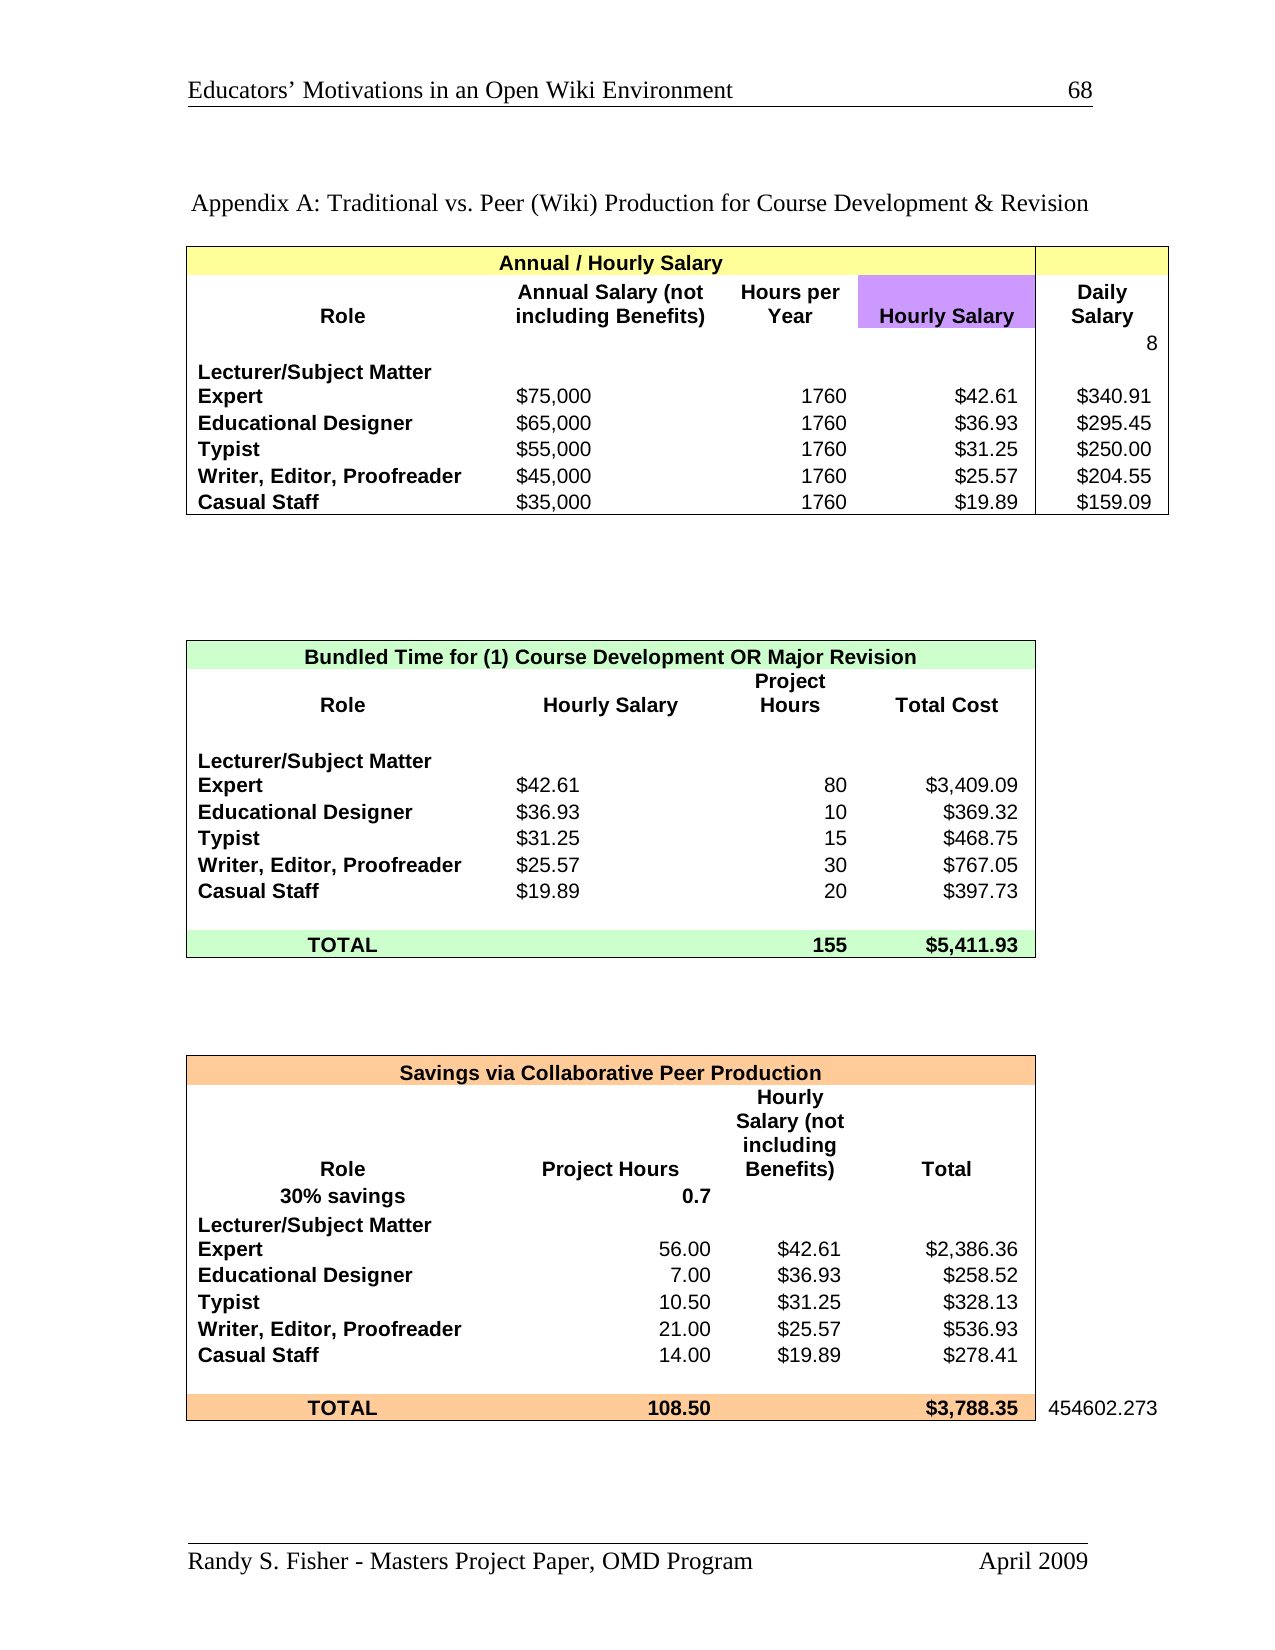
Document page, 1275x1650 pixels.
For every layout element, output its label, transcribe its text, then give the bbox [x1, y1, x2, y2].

table_cell [858, 515, 1035, 541]
table_cell Hourly Salary (not including Benefits) [722, 1085, 858, 1181]
table_cell $25.57 [722, 1314, 858, 1341]
table_cell [722, 958, 858, 983]
table_cell $45,000 [499, 461, 722, 488]
table_cell Project Hours [722, 669, 858, 717]
table_cell [858, 1181, 1035, 1208]
table_cell $2,386.36 [858, 1208, 1035, 1261]
table_cell Typist [187, 435, 499, 461]
table_cell Hours per Year [722, 275, 858, 328]
table_cell [186, 541, 499, 567]
table_cell 30 [722, 850, 858, 877]
table_cell $42.61 [499, 744, 722, 797]
table_cell [499, 930, 722, 957]
table_cell $75,000 [499, 355, 722, 408]
table_cell Educational Designer [187, 408, 499, 435]
table_cell [1036, 850, 1169, 877]
table_cell 1760 [722, 355, 858, 408]
table_cell TOTAL [187, 930, 499, 957]
table_cell $65,000 [499, 408, 722, 435]
table_cell Casual Staff [187, 877, 499, 903]
table_cell Bundled Time for (1) Course Development OR Major Revision [187, 641, 1035, 669]
table_cell $55,000 [499, 435, 722, 461]
table_cell $369.32 [858, 797, 1035, 824]
table_cell 20 [722, 877, 858, 903]
table_cell [499, 958, 722, 983]
table_cell [187, 1367, 499, 1394]
table_cell [1036, 1314, 1169, 1341]
table_cell $536.93 [858, 1314, 1035, 1341]
table_cell [1036, 877, 1169, 903]
table_cell $36.93 [858, 408, 1035, 435]
table_cell 1760 [722, 461, 858, 488]
table_cell 0.7 [499, 1181, 722, 1208]
table_cell $36.93 [499, 797, 722, 824]
table_cell [858, 541, 1035, 567]
table_cell [722, 329, 858, 355]
table_cell [1036, 718, 1169, 744]
table_cell $204.55 [1036, 461, 1168, 488]
table_cell [1036, 1055, 1169, 1085]
table_cell Casual Staff [187, 1341, 499, 1367]
table_cell [1036, 797, 1169, 824]
table_cell 56.00 [499, 1208, 722, 1261]
table_cell Writer, Editor, Proofreader [187, 850, 499, 877]
table_cell Writer, Editor, Proofreader [187, 1314, 499, 1341]
table_cell [858, 983, 1035, 1055]
table_cell [1036, 669, 1169, 717]
table_cell Writer, Editor, Proofreader [187, 461, 499, 488]
table_cell [722, 1394, 858, 1420]
table_cell [858, 718, 1035, 744]
table_cell Project Hours [499, 1085, 722, 1181]
subtitle Appendix A: Traditional vs. Peer (Wiki) Production for Course Development & Revision [187, 187, 1093, 217]
table_cell [722, 904, 858, 930]
table_cell [858, 329, 1035, 355]
table_cell [1036, 1367, 1169, 1394]
table_cell [722, 568, 858, 640]
table_cell 108.50 [499, 1394, 722, 1420]
table_cell [499, 541, 722, 567]
table_cell 21.00 [499, 1314, 722, 1341]
table_cell [1035, 515, 1169, 541]
table_cell [186, 515, 499, 541]
table_cell [722, 983, 858, 1055]
table_cell $250.00 [1036, 435, 1168, 461]
table_cell Casual Staff [187, 488, 499, 514]
table_cell 8 [1036, 329, 1168, 355]
table_cell 454602.273 [1036, 1394, 1169, 1420]
table_cell Hourly Salary [858, 275, 1035, 328]
table_cell [858, 1367, 1035, 1394]
table_cell $31.25 [499, 824, 722, 850]
table_cell [186, 983, 499, 1055]
table_cell Total [858, 1085, 1035, 1181]
table_cell [499, 983, 722, 1055]
table_cell $42.61 [858, 355, 1035, 408]
table_cell [187, 718, 499, 744]
table_cell [1036, 1341, 1169, 1367]
table_cell Lecturer/Subject Matter Expert [187, 355, 499, 408]
table_cell Hourly Salary [499, 669, 722, 717]
table_cell [187, 904, 499, 930]
table_cell $19.89 [858, 488, 1035, 514]
table_cell [1036, 904, 1169, 930]
table_cell 1760 [722, 435, 858, 461]
table_cell $36.93 [722, 1261, 858, 1287]
table_cell $397.73 [858, 877, 1035, 903]
table_cell Typist [187, 824, 499, 850]
table_cell $295.45 [1036, 408, 1168, 435]
table_cell $35,000 [499, 488, 722, 514]
table_cell 7.00 [499, 1261, 722, 1287]
table_cell [722, 1367, 858, 1394]
table_cell [1035, 983, 1169, 1055]
table_cell [1035, 568, 1169, 640]
table_cell Educational Designer [187, 797, 499, 824]
table_cell [1036, 1181, 1169, 1208]
table_cell [858, 958, 1035, 983]
table_cell [858, 904, 1035, 930]
table_cell $19.89 [722, 1341, 858, 1367]
table_cell [1035, 541, 1169, 567]
table_cell [499, 568, 722, 640]
table_cell [858, 568, 1035, 640]
table_cell Savings via Collaborative Peer Production [187, 1056, 1035, 1085]
table_cell $42.61 [722, 1208, 858, 1261]
table_cell $3,409.09 [858, 744, 1035, 797]
table_cell $19.89 [499, 877, 722, 903]
table_cell Lecturer/Subject Matter Expert [187, 744, 499, 797]
table_header Annual / Hourly Salary [187, 247, 1035, 275]
table_cell [1036, 640, 1169, 669]
table_cell $25.57 [858, 461, 1035, 488]
table_cell Educational Designer [187, 1261, 499, 1287]
table_cell $767.05 [858, 850, 1035, 877]
table_cell Role [187, 275, 499, 328]
table_cell 30% savings [187, 1181, 499, 1208]
table_cell [1036, 1085, 1169, 1181]
table_cell [722, 1181, 858, 1208]
table_cell 10.50 [499, 1288, 722, 1314]
table_cell [1036, 1261, 1169, 1287]
table_cell 1760 [722, 488, 858, 514]
table_cell $278.41 [858, 1341, 1035, 1367]
table_cell 14.00 [499, 1341, 722, 1367]
table_cell [722, 718, 858, 744]
table_cell Annual Salary (not including Benefits) [499, 275, 722, 328]
table_cell [499, 904, 722, 930]
table_cell [1036, 930, 1169, 957]
table_cell 10 [722, 797, 858, 824]
table_cell Role [187, 669, 499, 717]
table_cell [1035, 957, 1169, 983]
table_cell $159.09 [1036, 488, 1168, 514]
table_cell [1036, 824, 1169, 850]
table_cell [722, 515, 858, 541]
table_cell 1760 [722, 408, 858, 435]
table_cell [499, 515, 722, 541]
table_cell [1036, 1208, 1169, 1261]
table_cell Total Cost [858, 669, 1035, 717]
table_cell Typist [187, 1288, 499, 1314]
table_header [1036, 247, 1168, 275]
table_cell $340.91 [1036, 355, 1168, 408]
table_cell 80 [722, 744, 858, 797]
table_cell $31.25 [722, 1288, 858, 1314]
table_cell $258.52 [858, 1261, 1035, 1287]
table_cell [722, 541, 858, 567]
table_cell $3,788.35 [858, 1394, 1035, 1420]
table_cell Role [187, 1085, 499, 1181]
table_cell [1036, 1288, 1169, 1314]
table_cell [499, 718, 722, 744]
table_cell TOTAL [187, 1394, 499, 1420]
table_cell 155 [722, 930, 858, 957]
table_cell $31.25 [858, 435, 1035, 461]
table_cell [499, 329, 722, 355]
table_cell Lecturer/Subject Matter Expert [187, 1208, 499, 1261]
table_cell [187, 329, 499, 355]
table_cell $5,411.93 [858, 930, 1035, 957]
table_cell [1036, 744, 1169, 797]
table_cell $25.57 [499, 850, 722, 877]
table_cell 15 [722, 824, 858, 850]
table_cell [499, 1367, 722, 1394]
table_cell $328.13 [858, 1288, 1035, 1314]
table_cell Daily Salary [1036, 275, 1168, 328]
table_cell [186, 568, 499, 640]
table_cell [186, 958, 499, 983]
table_cell $468.75 [858, 824, 1035, 850]
